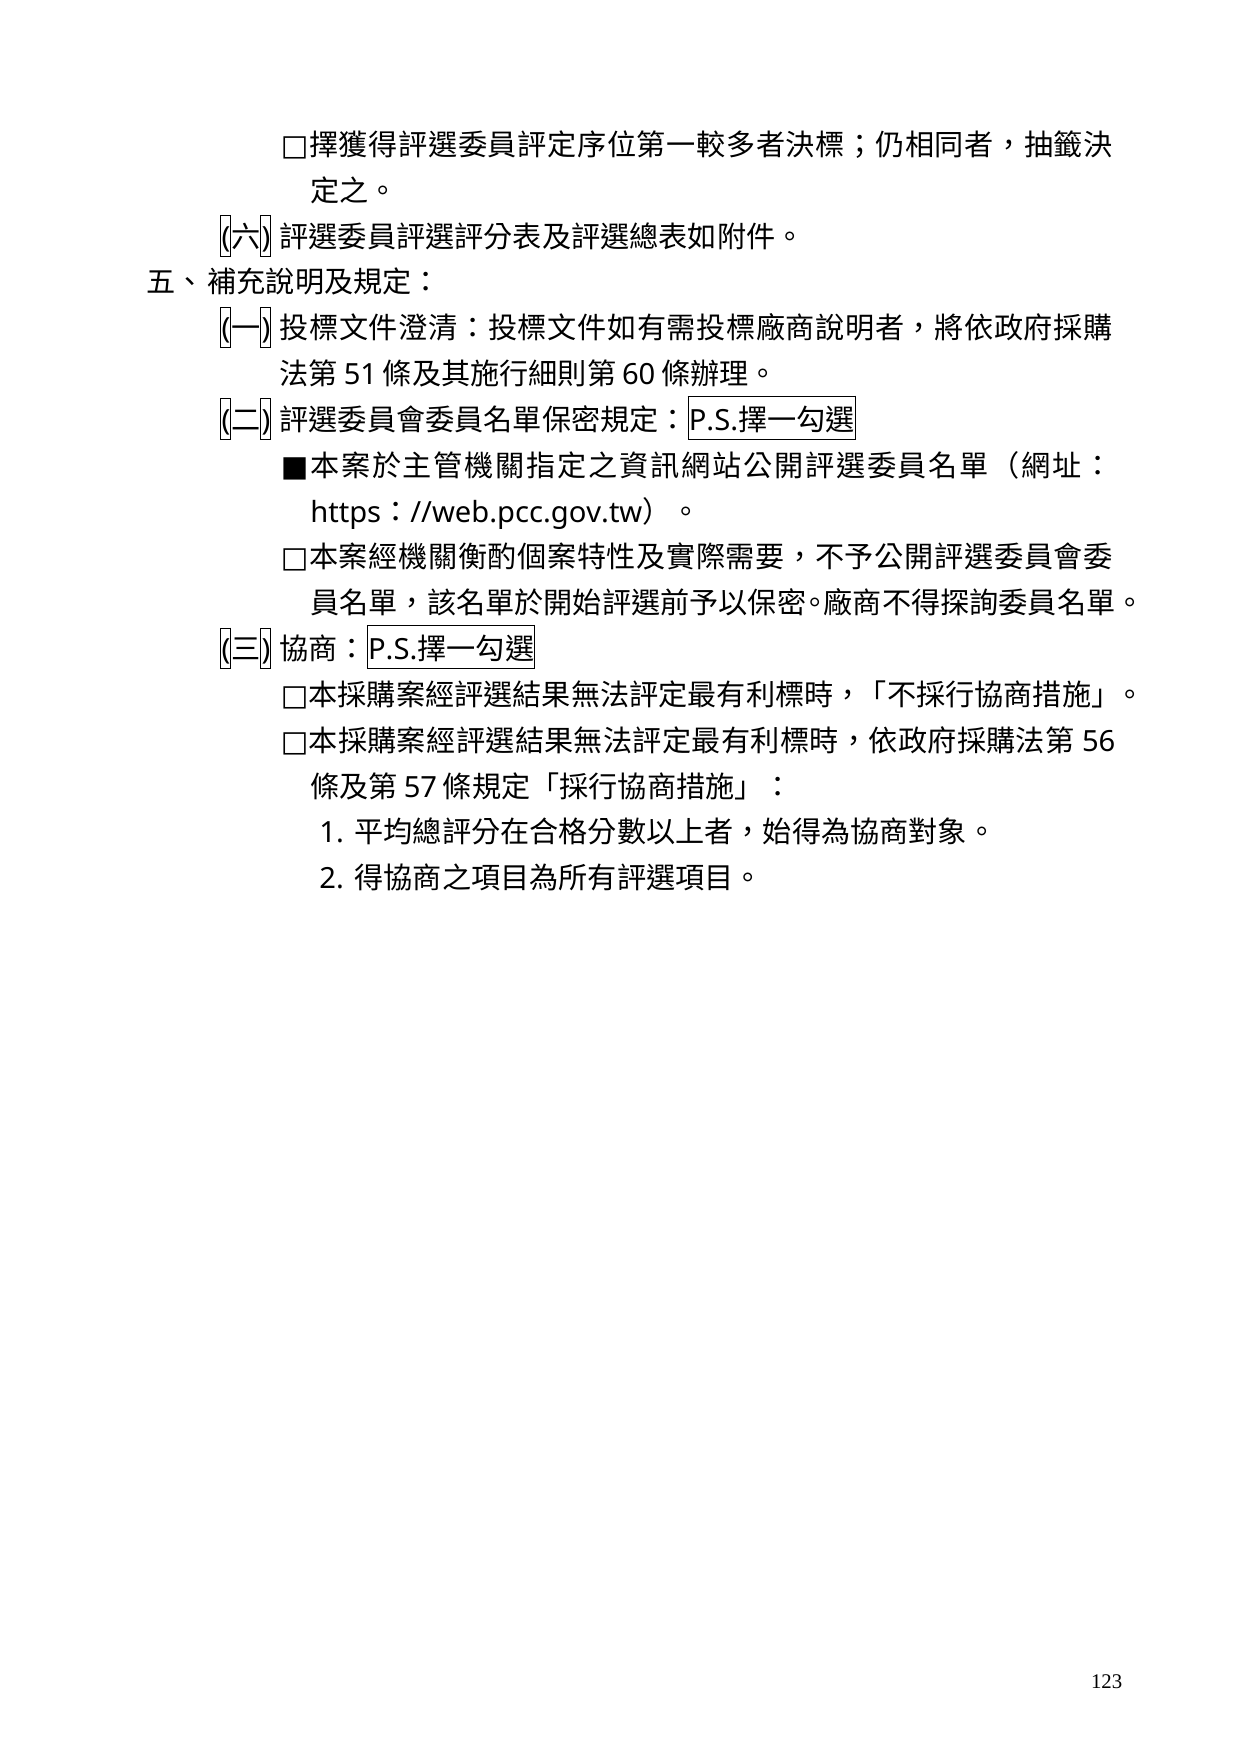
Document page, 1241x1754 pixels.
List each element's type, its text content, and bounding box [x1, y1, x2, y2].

list 協商：P.S.擇一勾選 [220, 623, 1115, 669]
list 評選委員會委員名單保密規定：P.S.擇一勾選 [220, 394, 1115, 439]
text □本採購案經評選結果無法評定最有利標時，「不採行協商措施」。 [281, 669, 1115, 714]
list 得協商之項目為所有評選項目。 [319, 852, 1115, 898]
text ■本案於主管機關指定之資訊網站公開評選委員名單（網址：https：//web.pcc.gov.tw）。 [281, 439, 1115, 531]
text □本採購案經評選結果無法評定最有利標時，依政府採購法第56條及第57條規定「採行協商措施」： [281, 714, 1115, 806]
list 投標文件澄清：投標文件如有需投標廠商說明者，將依政府採購法第51條及其施行細則第60條辦理。 [220, 302, 1115, 394]
list 補充說明及規定： [146, 256, 1122, 302]
list 平均總評分在合格分數以上者，始得為協商對象。 [319, 806, 1115, 852]
list 評選委員評選評分表及評選總表如附件。 [220, 210, 1115, 256]
text □本案經機關衡酌個案特性及實際需要，不予公開評選委員會委員名單，該名單於開始評選前予以保密。廠商不得探詢委員名單。 [281, 531, 1115, 623]
text □擇獲得評選委員評定序位第一較多者決標；仍相同者，抽籤決定之。 [281, 119, 1115, 210]
